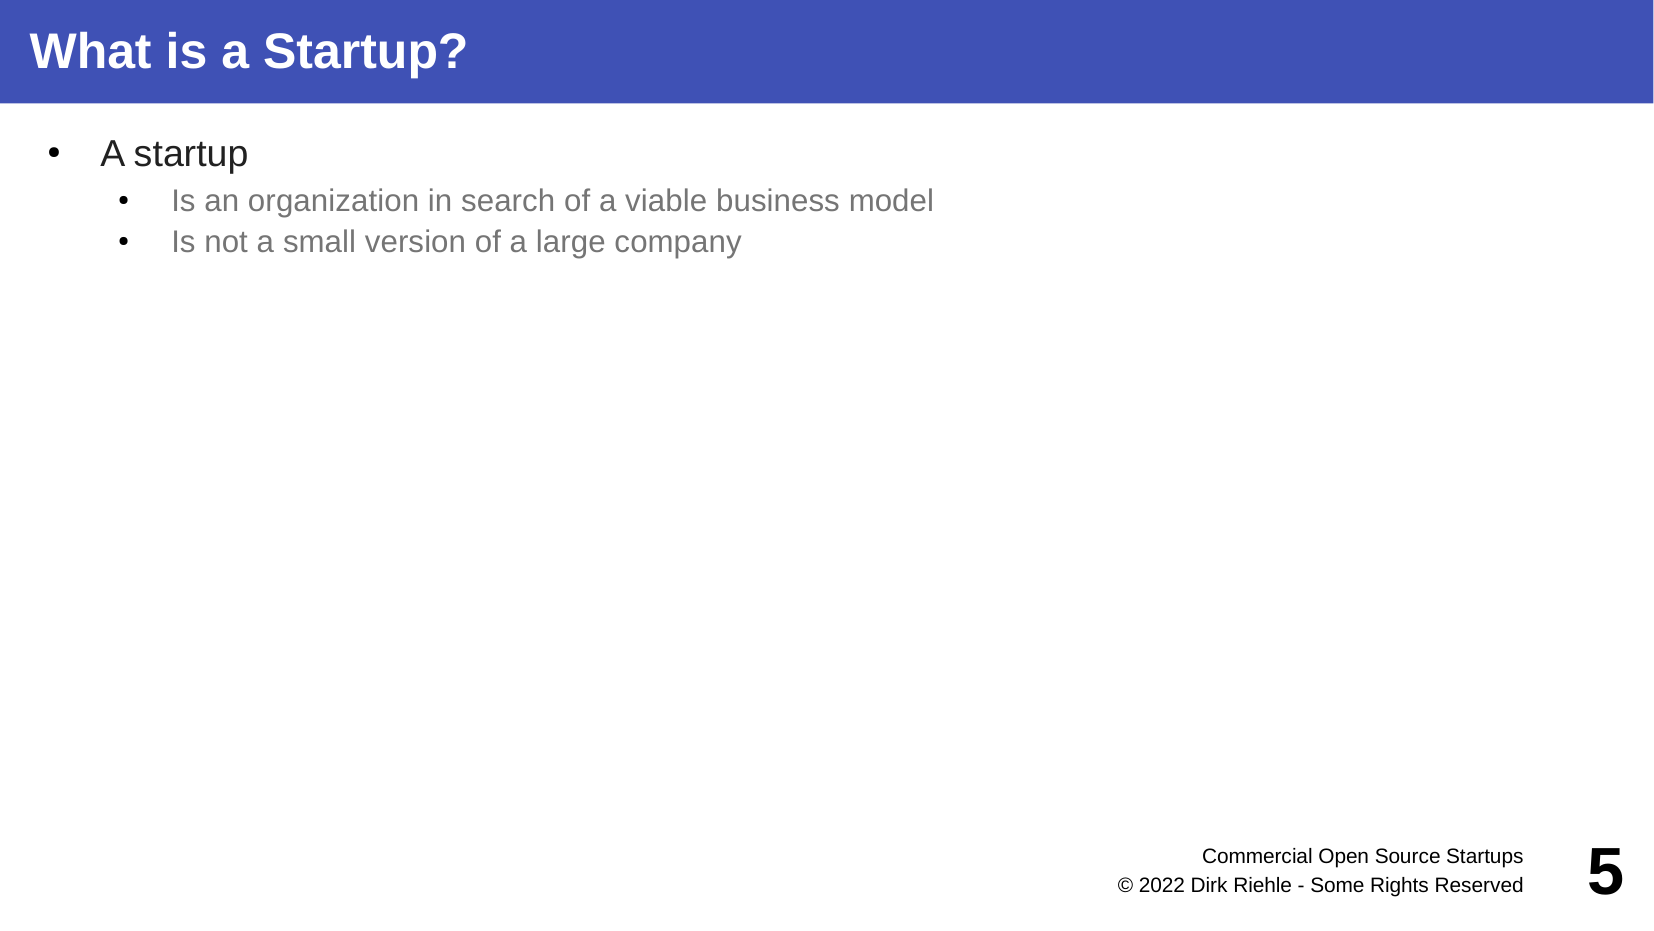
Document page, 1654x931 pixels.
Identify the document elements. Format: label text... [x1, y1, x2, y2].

list A startup Is an organization in search of a viable business model Is not a small version of a large company [29, 132, 1625, 813]
title What is a Startup? [0, 0, 1654, 104]
